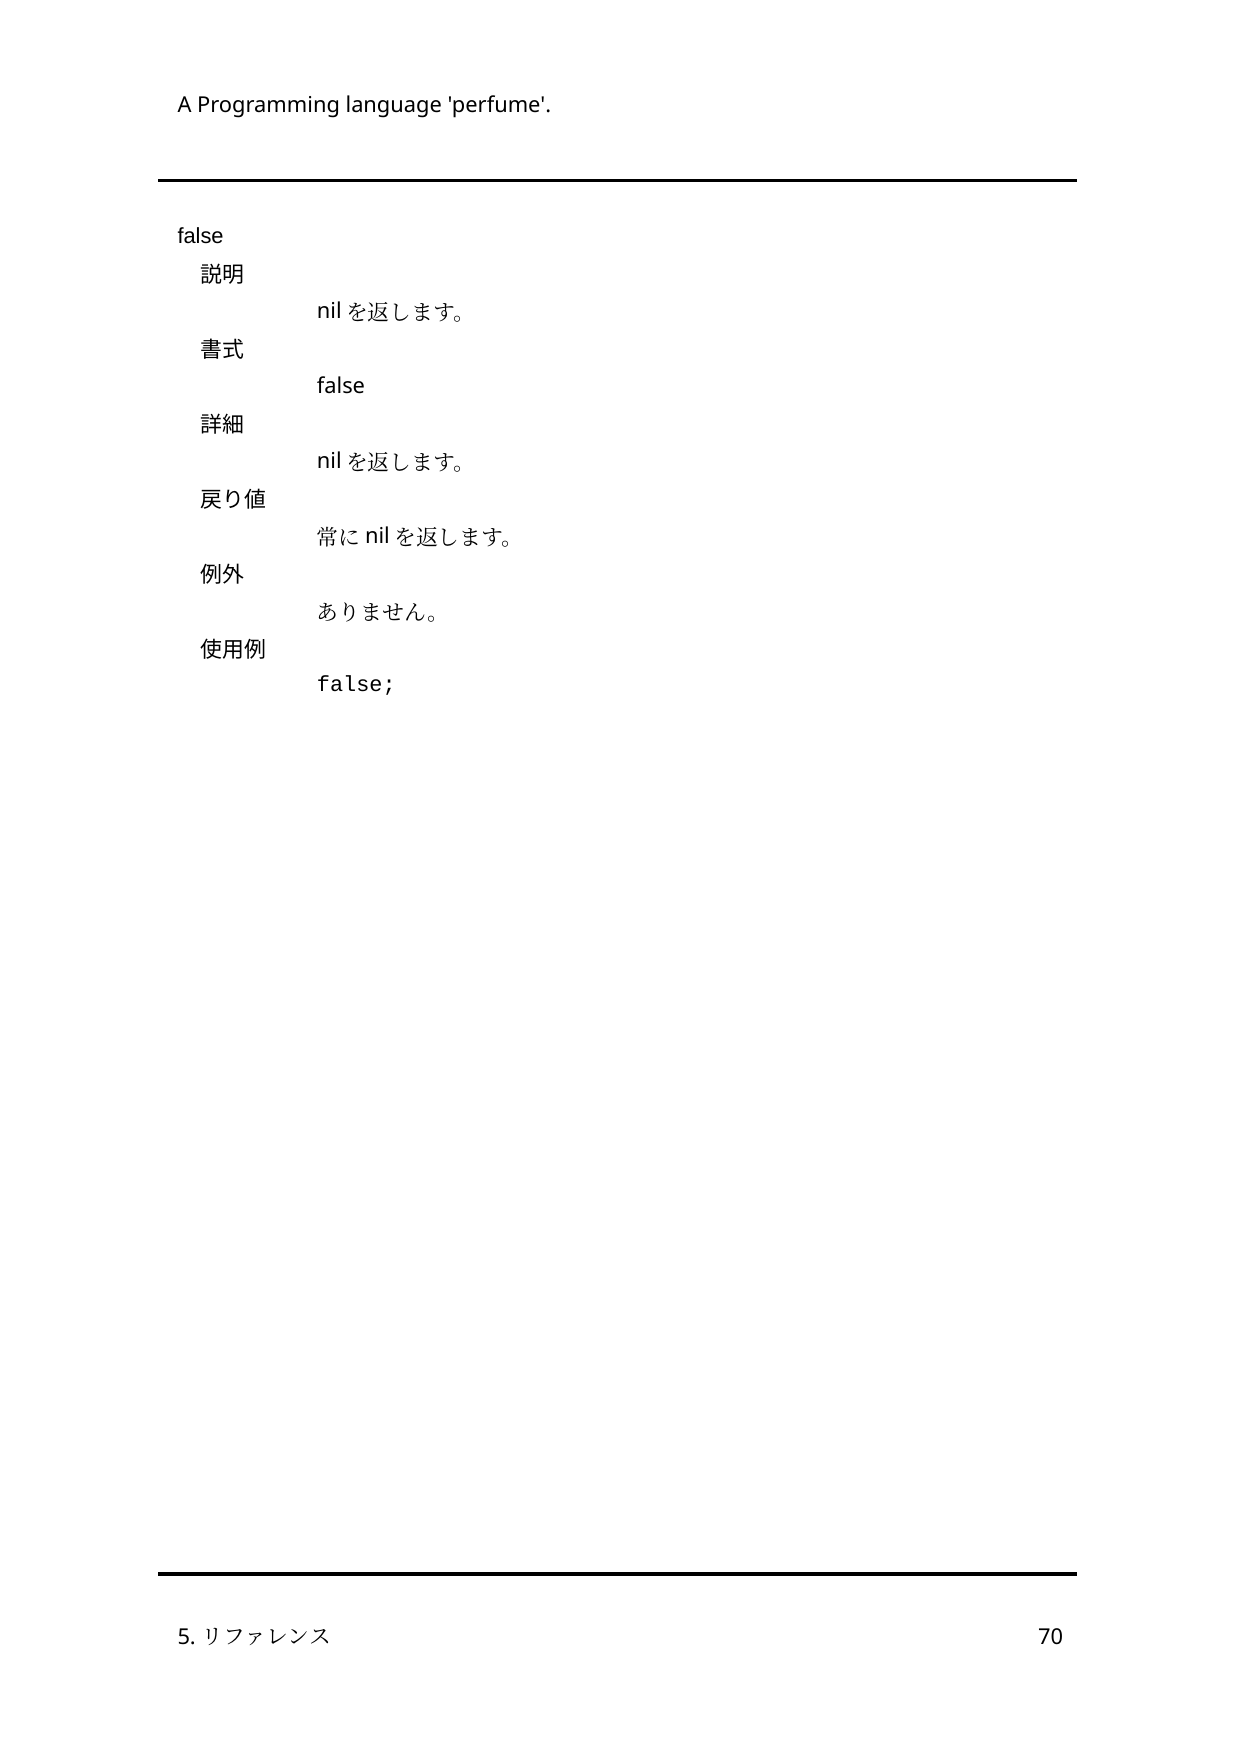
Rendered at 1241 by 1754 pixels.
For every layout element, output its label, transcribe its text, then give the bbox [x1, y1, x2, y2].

table_cell false; [317, 629, 1063, 704]
table_cell 常にnilを返します。 [317, 479, 1063, 554]
table_cell nilを返します。 [317, 404, 1063, 479]
subtitle false [177, 217, 1063, 254]
table_cell 書式 [200, 329, 317, 404]
table_header nilを返します。 [317, 254, 1063, 329]
table_cell 詳細 [200, 404, 317, 479]
table_cell false [317, 329, 1063, 404]
table_header 説明 [200, 254, 317, 329]
table_cell 戻り値 [200, 479, 317, 554]
table_cell ありません。 [317, 554, 1063, 629]
table_cell 使用例 [200, 629, 317, 704]
table_cell 例外 [200, 554, 317, 629]
